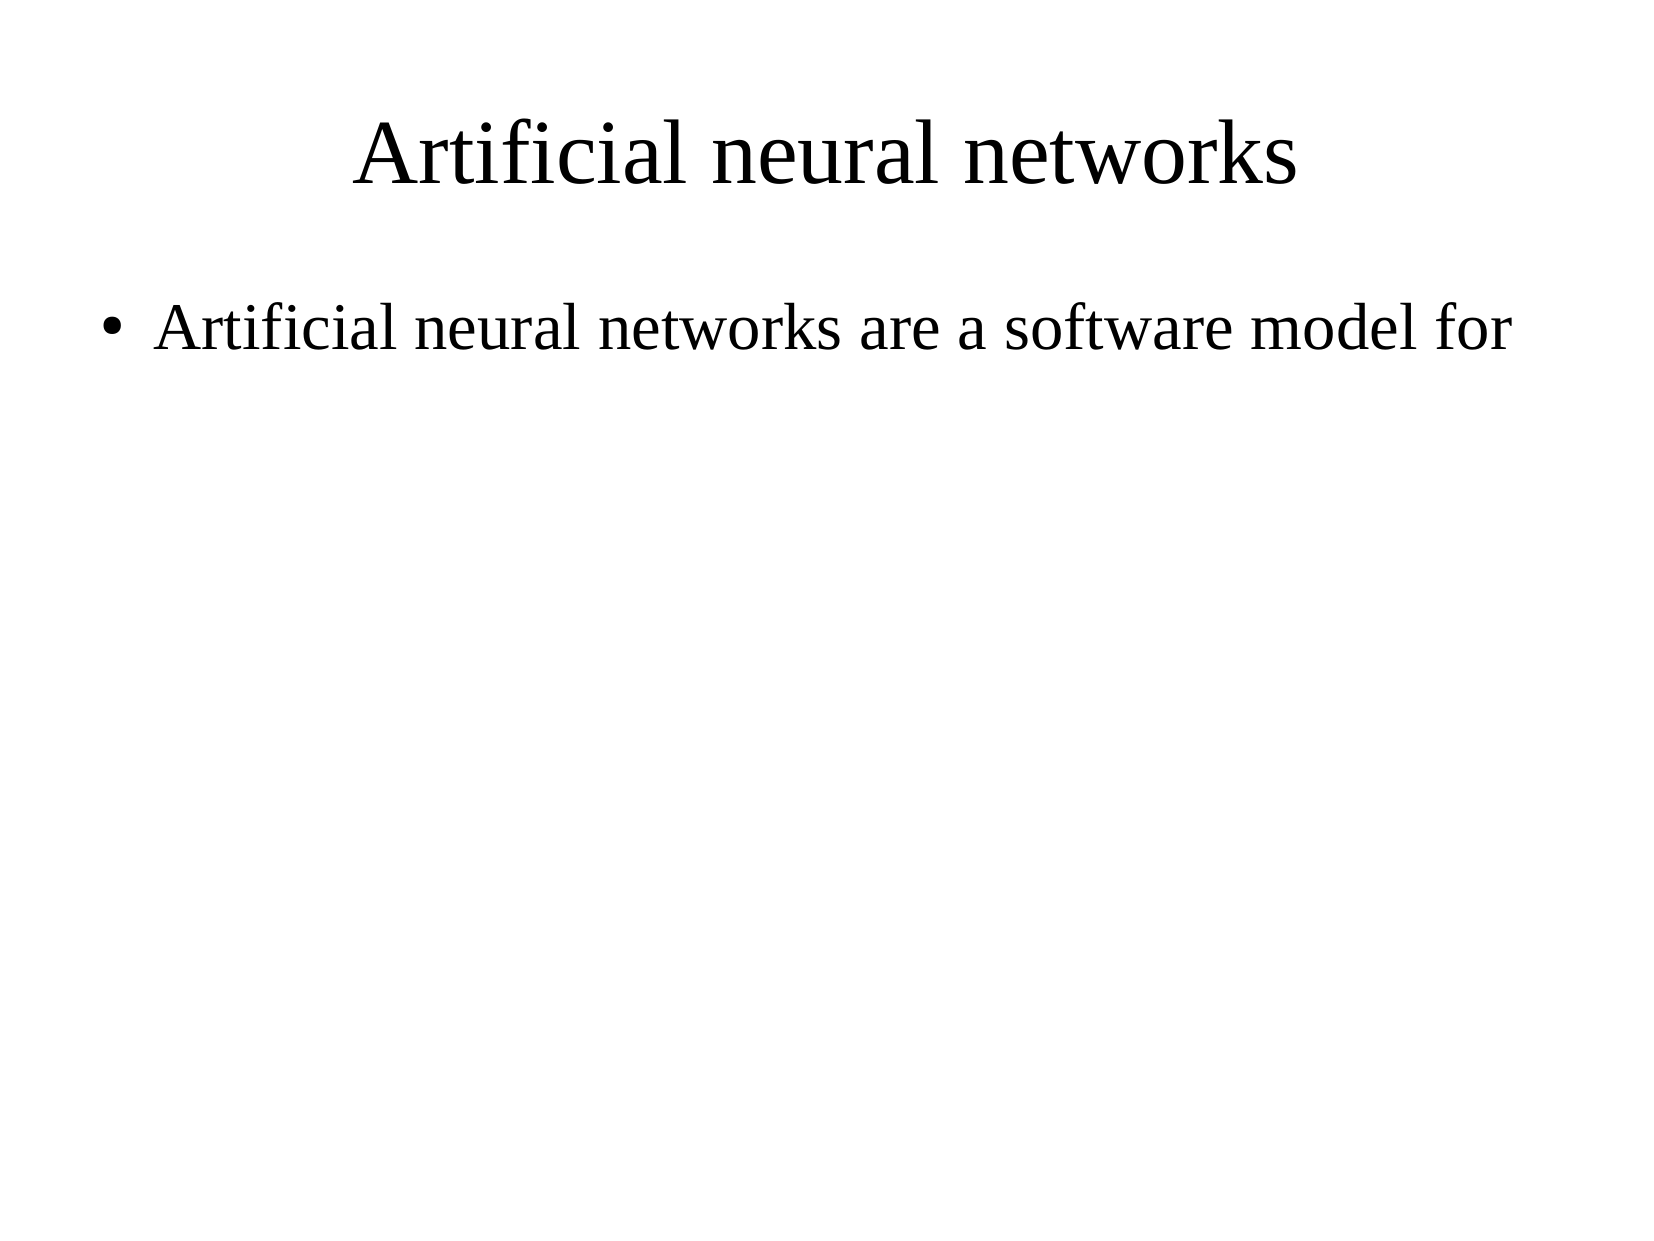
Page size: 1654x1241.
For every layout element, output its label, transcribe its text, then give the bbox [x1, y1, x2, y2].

title Artificial neural networks [82, 49, 1571, 257]
list Artificial neural networks are a software model for [82, 290, 1571, 1010]
